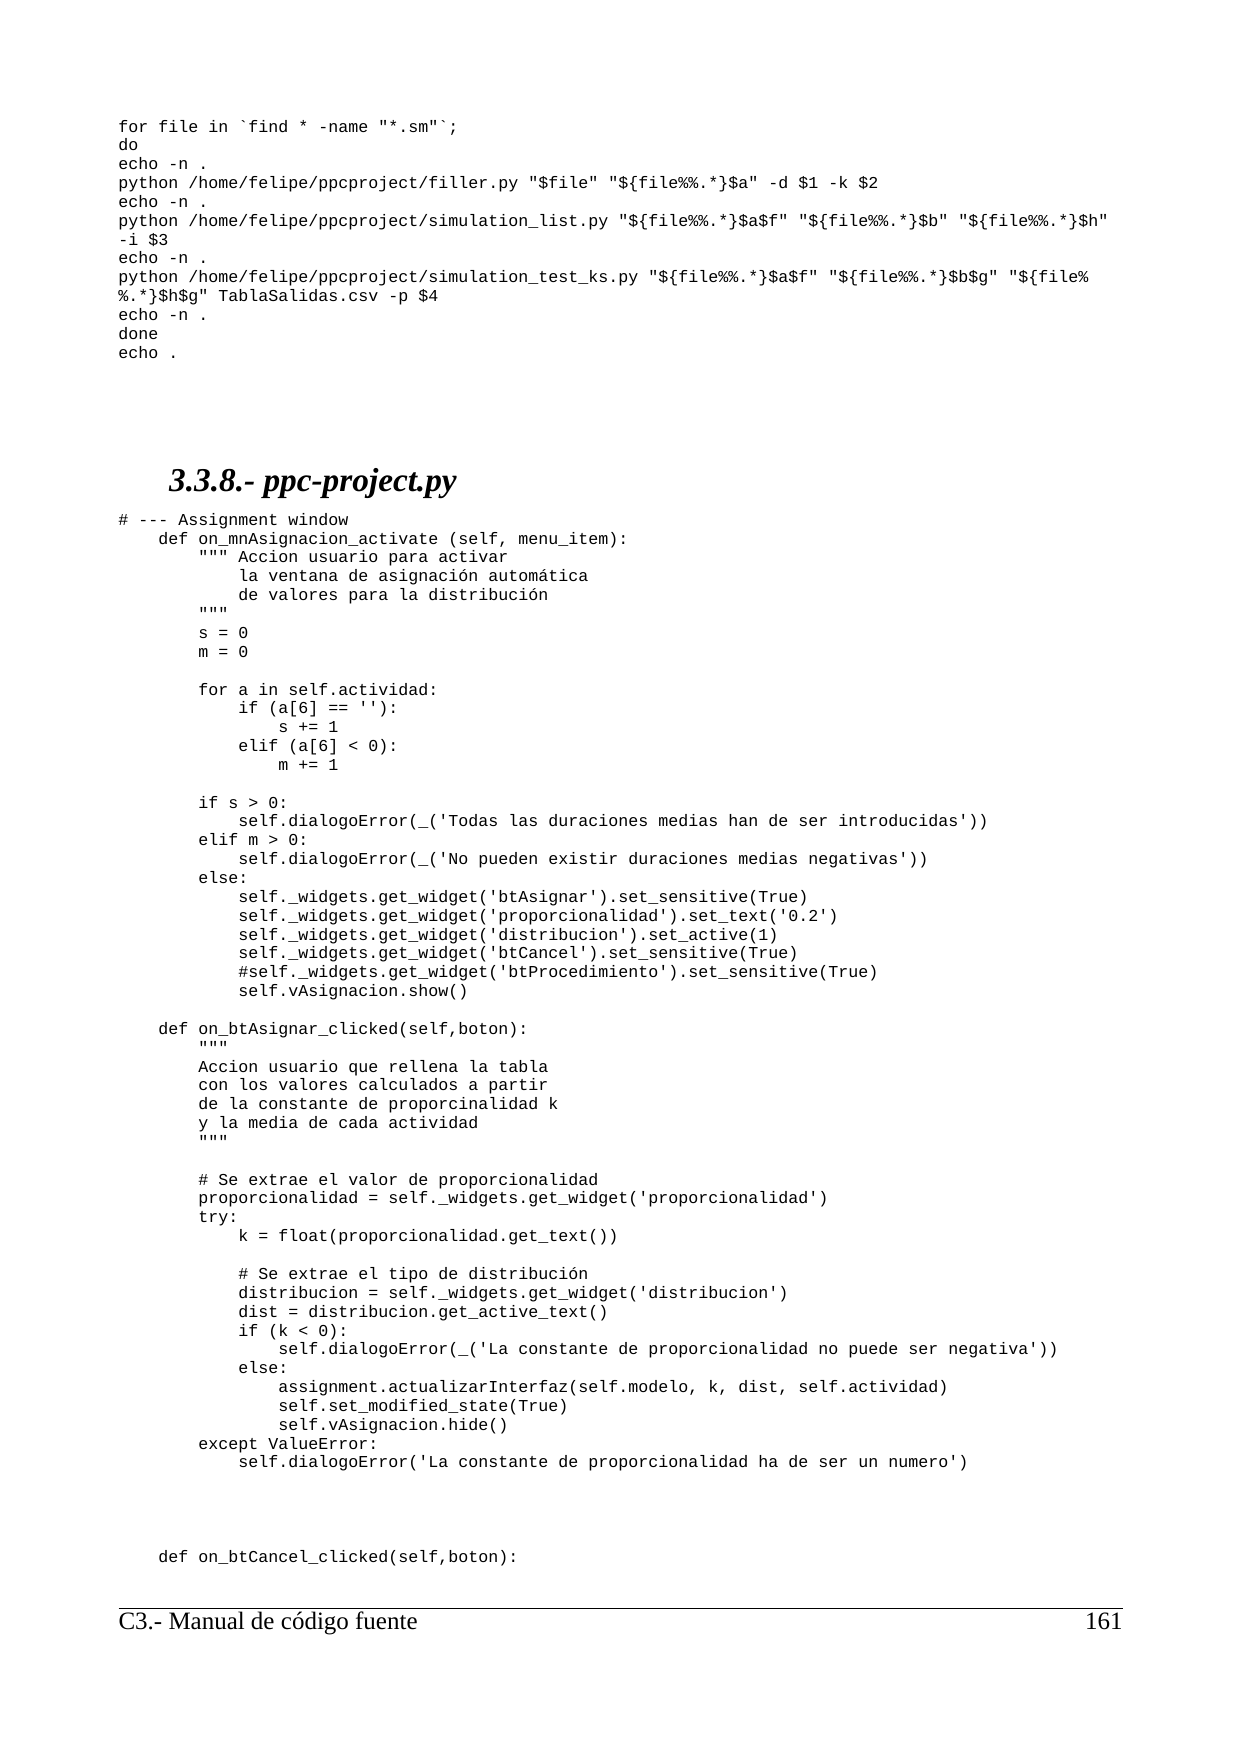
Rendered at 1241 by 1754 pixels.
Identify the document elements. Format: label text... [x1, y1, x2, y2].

text """ [118, 1039, 1122, 1058]
text if s > 0: [118, 794, 1122, 813]
text except ValueError: [118, 1435, 1122, 1454]
text self._widgets.get_widget('btCancel').set_sensitive(True) [118, 945, 1122, 964]
text de valores para la distribución [118, 587, 1122, 606]
text elif (a[6] < 0): [118, 738, 1122, 756]
text python /home/felipe/ppcproject/simulation_list.py "${file%%.*}$a$f" "${file%%.*}$b" "${file%%.*}$h" -i $3 [118, 212, 1122, 250]
text self.dialogoError(_('No pueden existir duraciones medias negativas')) [118, 851, 1122, 869]
text self.vAsignacion.show() [118, 983, 1122, 1002]
text k = float(proporcionalidad.get_text()) [118, 1228, 1122, 1247]
text m = 0 [118, 643, 1122, 662]
text """ Accion usuario para activar [118, 549, 1122, 568]
subtitle 3.3.8.- ppc-project.py [163, 461, 1122, 499]
text s = 0 [118, 624, 1122, 643]
text echo -n . [118, 250, 1122, 269]
text y la media de cada actividad [118, 1115, 1122, 1133]
text con los valores calculados a partir [118, 1077, 1122, 1096]
text else: [118, 869, 1122, 888]
text def on_mnAsignacion_activate (self, menu_item): [118, 530, 1122, 549]
text if (k < 0): [118, 1322, 1122, 1341]
text do [118, 137, 1122, 156]
text python /home/felipe/ppcproject/filler.py "$file" "${file%%.*}$a" -d $1 -k $2 [118, 175, 1122, 193]
text # Se extrae el valor de proporcionalidad [118, 1171, 1122, 1190]
text self._widgets.get_widget('btAsignar').set_sensitive(True) [118, 888, 1122, 907]
text python /home/felipe/ppcproject/simulation_test_ks.py "${file%%.*}$a$f" "${file%%.*}$b$g" "${file%%.*}$h$g" TablaSalidas.csv -p $4 [118, 269, 1122, 307]
text self.dialogoError(_('La constante de proporcionalidad no puede ser negativa')) [118, 1341, 1122, 1360]
text # --- Assignment window [118, 511, 1122, 530]
text dist = distribucion.get_active_text() [118, 1303, 1122, 1322]
text echo -n . [118, 156, 1122, 175]
text echo -n . [118, 193, 1122, 212]
text self._widgets.get_widget('distribucion').set_active(1) [118, 926, 1122, 945]
text else: [118, 1360, 1122, 1379]
text """ [118, 1133, 1122, 1152]
text for a in self.actividad: [118, 681, 1122, 700]
text proporcionalidad = self._widgets.get_widget('proporcionalidad') [118, 1190, 1122, 1209]
text de la constante de proporcinalidad k [118, 1096, 1122, 1115]
text for file in `find * -name "*.sm"`; [118, 118, 1122, 137]
text self.set_modified_state(True) [118, 1397, 1122, 1416]
text distribucion = self._widgets.get_widget('distribucion') [118, 1284, 1122, 1303]
text Accion usuario que rellena la tabla [118, 1058, 1122, 1077]
text def on_btCancel_clicked(self,boton): [118, 1548, 1122, 1567]
text elif m > 0: [118, 832, 1122, 851]
text self.dialogoError(_('Todas las duraciones medias han de ser introducidas')) [118, 813, 1122, 832]
text la ventana de asignación automática [118, 568, 1122, 587]
text # Se extrae el tipo de distribución [118, 1266, 1122, 1284]
text try: [118, 1209, 1122, 1228]
text self.dialogoError('La constante de proporcionalidad ha de ser un numero') [118, 1454, 1122, 1473]
text done [118, 326, 1122, 344]
text echo . [118, 344, 1122, 363]
text m += 1 [118, 756, 1122, 775]
text """ [118, 606, 1122, 624]
text def on_btAsignar_clicked(self,boton): [118, 1020, 1122, 1039]
text s += 1 [118, 719, 1122, 738]
text #self._widgets.get_widget('btProcedimiento').set_sensitive(True) [118, 964, 1122, 983]
text assignment.actualizarInterfaz(self.modelo, k, dist, self.actividad) [118, 1379, 1122, 1397]
text self._widgets.get_widget('proporcionalidad').set_text('0.2') [118, 907, 1122, 926]
text self.vAsignacion.hide() [118, 1416, 1122, 1435]
text echo -n . [118, 307, 1122, 326]
text if (a[6] == ''): [118, 700, 1122, 719]
